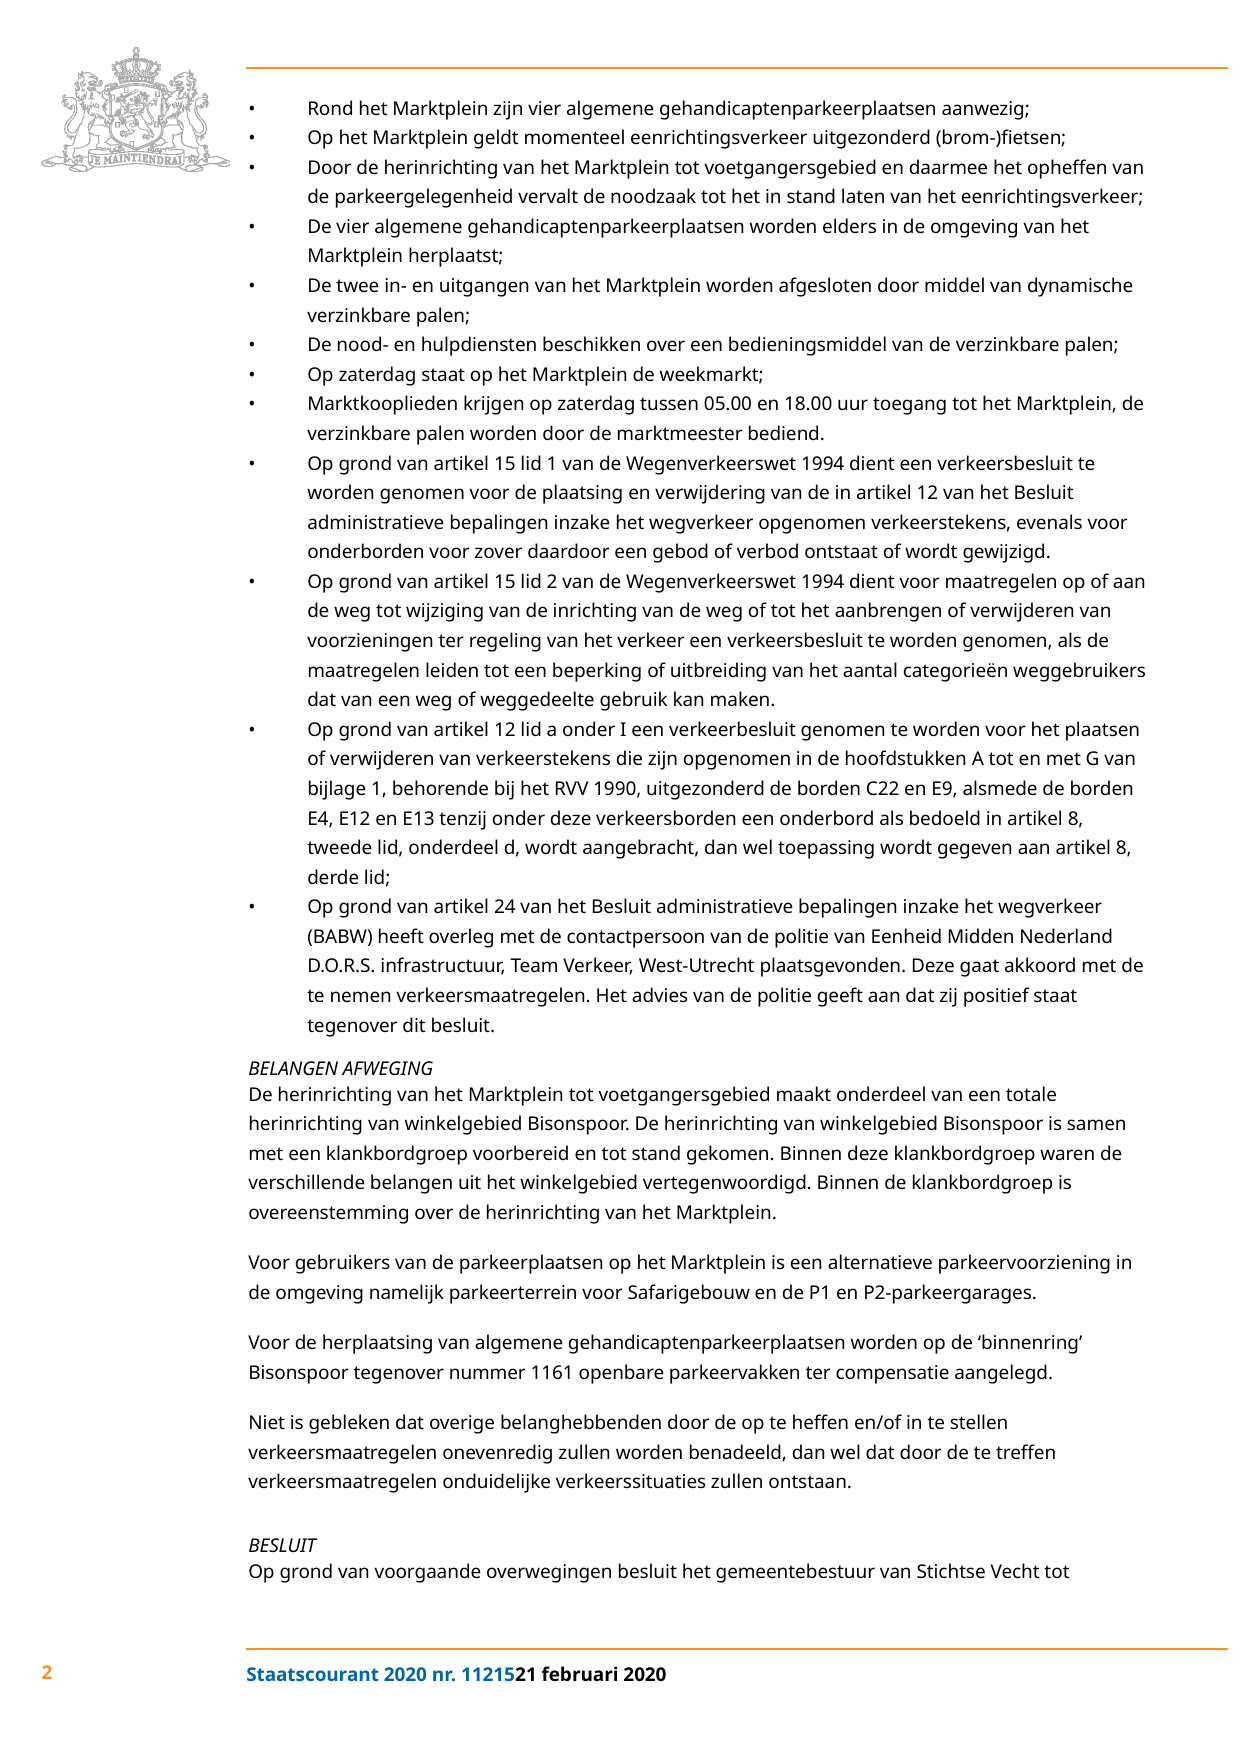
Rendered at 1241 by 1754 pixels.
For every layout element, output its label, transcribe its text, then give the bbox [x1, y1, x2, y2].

text De herinrichting van het Marktplein tot voetgangersgebied maakt onderdeel van een totale herinrichting van winkelgebied Bisonspoor. De herinrichting van winkelgebied Bisonspoor is samen met een klankbordgroep voorbereid en tot stand gekomen. Binnen deze klankbordgroep waren de verschillende belangen uit het winkelgebied vertegenwoordigd. Binnen de klankbordgroep is overeenstemming over de herinrichting van het Marktplein. [248, 1081, 1152, 1225]
text Voor de herplaatsing van algemene gehandicaptenparkeerplaatsen worden op de ‘binnenring’ Bisonspoor tegenover nummer 1161 openbare parkeervakken ter compensatie aangelegd. [248, 1329, 1152, 1385]
list De twee in- en uitgangen van het Marktplein worden afgesloten door middel van dynamische verzinkbare palen; [248, 272, 1152, 328]
list Rond het Marktplein zijn vier algemene gehandicaptenparkeerplaatsen aanwezig; [248, 95, 1152, 121]
list Op grond van artikel 24 van het Besluit administratieve bepalingen inzake het wegverkeer (BABW) heeft overleg met de contactpersoon van de politie van Eenheid Midden Nederland D.O.R.S. infrastructuur, Team Verkeer, West-Utrecht plaatsgevonden. Deze gaat akkoord met de te nemen verkeersmaatregelen. Het advies van de politie geeft aan dat zij positief staat tegenover dit besluit. [248, 893, 1152, 1038]
list De nood- en hulpdiensten beschikken over een bedieningsmiddel van de verzinkbare palen; [248, 331, 1152, 357]
list Marktkooplieden krijgen op zaterdag tussen 05.00 en 18.00 uur toegang tot het Marktplein, de verzinkbare palen worden door de marktmeester bediend. [248, 391, 1152, 446]
text BELANGEN AFWEGING [248, 1055, 1152, 1081]
list Op grond van artikel 12 lid a onder I een verkeerbesluit genomen te worden voor het plaatsen of verwijderen van verkeerstekens die zijn opgenomen in de hoofdstukken A tot en met G van bijlage 1, behorende bij het RVV 1990, uitgezonderd de borden C22 en E9, alsmede de borden E4, E12 en E13 tenzij onder deze verkeersborden een onderbord als bedoeld in artikel 8, tweede lid, onderdeel d, wordt aangebracht, dan wel toepassing wordt gegeven aan artikel 8, derde lid; [248, 716, 1152, 890]
text Op grond van voorgaande overwegingen besluit het gemeentebestuur van Stichtse Vecht tot [248, 1558, 1152, 1584]
list De vier algemene gehandicaptenparkeerplaatsen worden elders in de omgeving van het Marktplein herplaatst; [248, 213, 1152, 268]
text Voor gebruikers van de parkeerplaatsen op het Marktplein is een alternatieve parkeervoorziening in de omgeving namelijk parkeerterrein voor Safarigebouw en de P1 en P2-parkeergarages. [248, 1249, 1152, 1305]
text Niet is gebleken dat overige belanghebbenden door de op te heffen en/of in te stellen verkeersmaatregelen onevenredig zullen worden benadeeld, dan wel dat door de te treffen verkeersmaatregelen onduidelijke verkeerssituaties zullen ontstaan. [248, 1409, 1152, 1494]
text BESLUIT [248, 1533, 1152, 1558]
list Door de herinrichting van het Marktplein tot voetgangersgebied en daarmee het opheffen van de parkeergelegenheid vervalt de noodzaak tot het in stand laten van het eenrichtingsverkeer; [248, 154, 1152, 209]
picture [41, 47, 231, 172]
list Op grond van artikel 15 lid 1 van de Wegenverkeerswet 1994 dient een verkeersbesluit te worden genomen voor de plaatsing en verwijdering van de in artikel 12 van het Besluit administratieve bepalingen inzake het wegverkeer opgenomen verkeerstekens, evenals voor onderborden voor zover daardoor een gebod of verbod ontstaat of wordt gewijzigd. [248, 450, 1152, 564]
list Op zaterdag staat op het Marktplein de weekmarkt; [248, 361, 1152, 387]
list Op grond van artikel 15 lid 2 van de Wegenverkeerswet 1994 dient voor maatregelen op of aan de weg tot wijziging van de inrichting van de weg of tot het aanbrengen of verwijderen van voorzieningen ter regeling van het verkeer een verkeersbesluit te worden genomen, als de maatregelen leiden tot een beperking of uitbreiding van het aantal categorieën weggebruikers dat van een weg of weggedeelte gebruik kan maken. [248, 568, 1152, 712]
list Op het Marktplein geldt momenteel eenrichtingsverkeer uitgezonderd (brom-)fietsen; [248, 124, 1152, 150]
